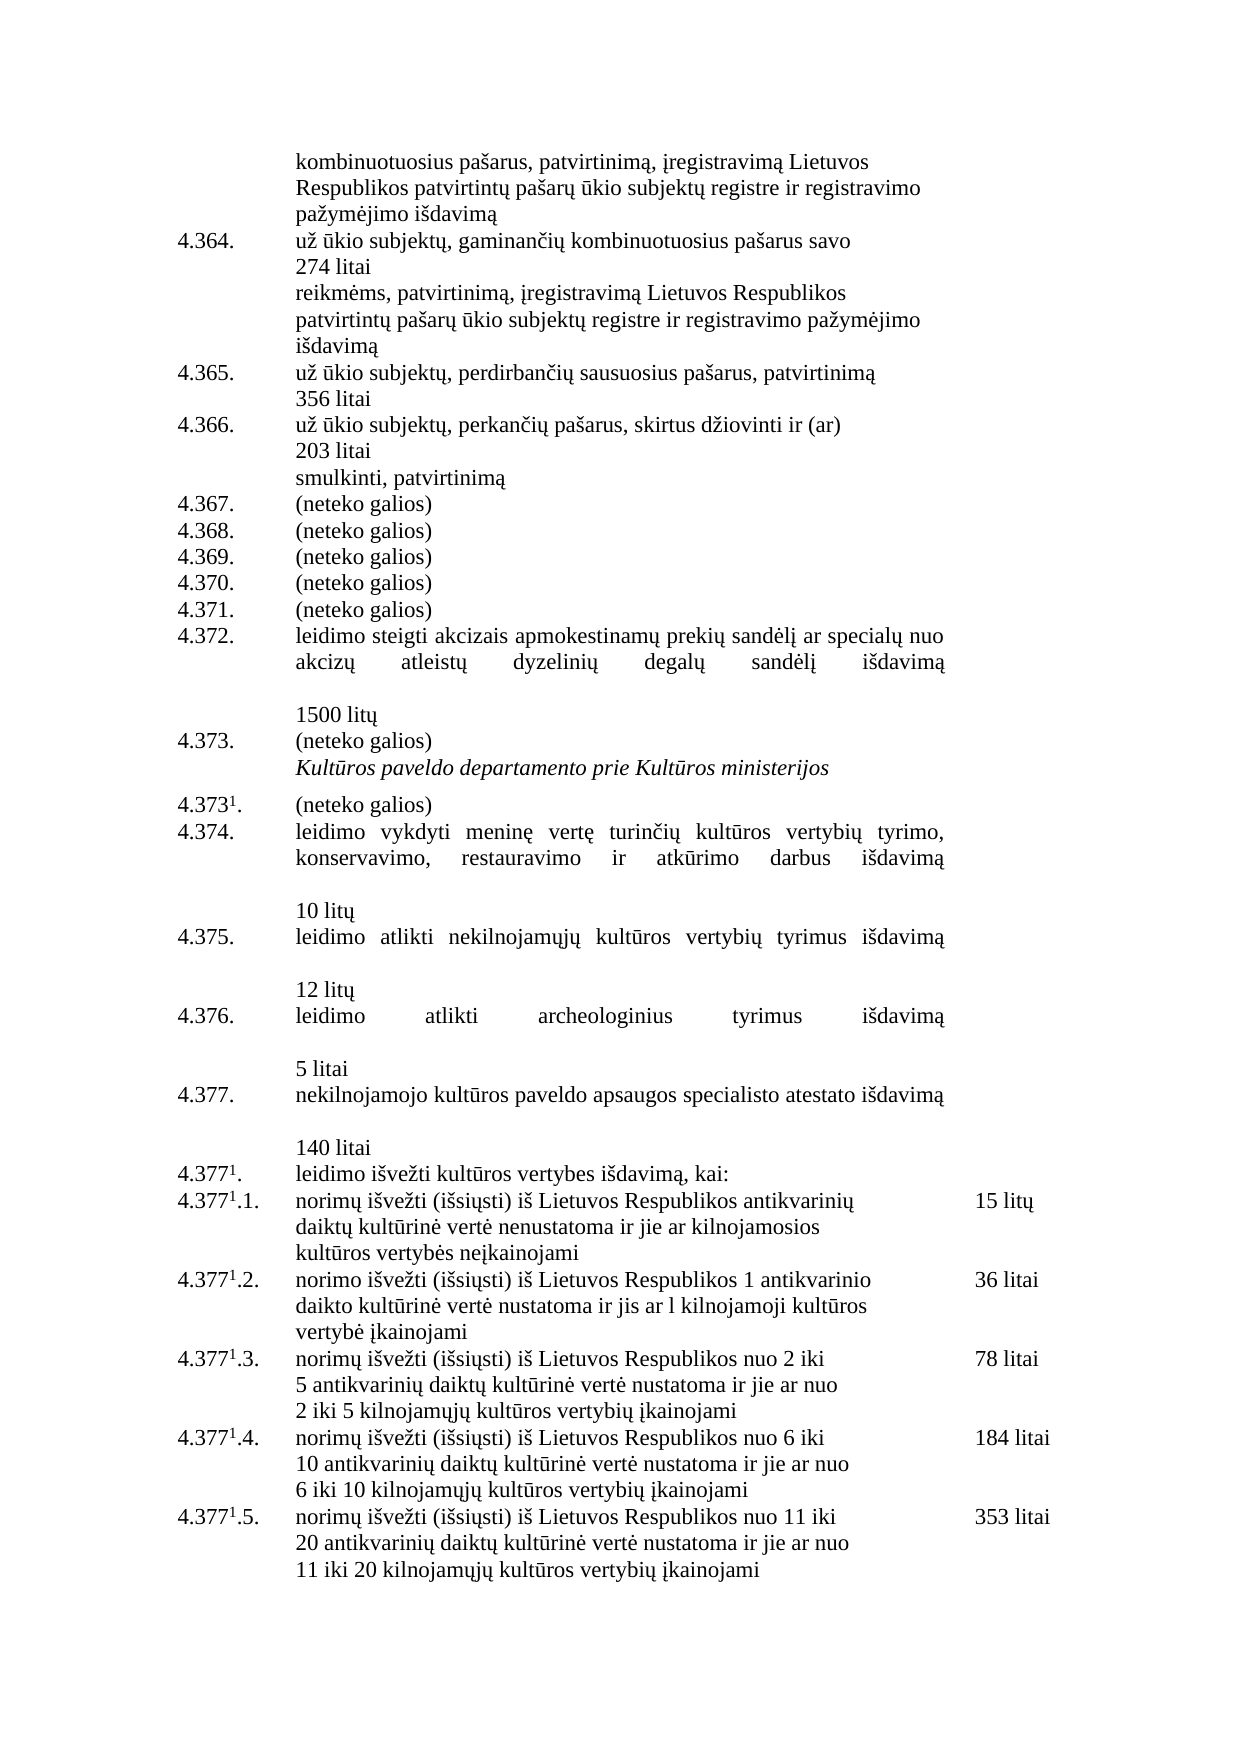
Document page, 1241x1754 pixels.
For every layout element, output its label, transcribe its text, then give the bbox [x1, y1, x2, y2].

text 4.3771.3. norimų išvežti (išsiųsti) iš Lietuvos Respublikos nuo 2 iki 78 litai [177, 1345, 1122, 1371]
text smulkinti, patvirtinimą [177, 464, 945, 490]
text Kultūros paveldo departamento prie Kultūros ministerijos [177, 754, 945, 780]
text 4.3771.2. norimo išvežti (išsiųsti) iš Lietuvos Respublikos 1 antikvarinio 36 litai [177, 1266, 1122, 1292]
text 4.366. už ūkio subjektų, perkančių pašarus, skirtus džiovinti ir (ar) 203 litai [177, 411, 945, 464]
text 4.364. už ūkio subjektų, gaminančių kombinuotuosius pašarus savo 274 litai [177, 227, 945, 279]
text 4.370. (neteko galios) [177, 569, 945, 596]
text išdavimą [177, 332, 945, 358]
text 4.367. (neteko galios) [177, 490, 945, 517]
text 4.369. (neteko galios) [177, 543, 945, 569]
text 4.3771.5. norimų išvežti (išsiųsti) iš Lietuvos Respublikos nuo 11 iki 353 litai [177, 1503, 1122, 1529]
text daiktų kultūrinė vertė nenustatoma ir jie ar kilnojamosios [177, 1213, 1122, 1239]
text 4.3731. (neteko galios) [177, 780, 1122, 818]
text 4.371. (neteko galios) [177, 596, 945, 622]
text 4.3771. leidimo išvežti kultūros vertybes išdavimą, kai: [177, 1160, 1122, 1187]
text 4.372. leidimo steigti akcizais apmokestinamų prekių sandėlį ar specialų nuo akcizų atleistų dyzelinių degalų sandėlį išdavimą 1500 litų [177, 622, 945, 727]
text 20 antikvarinių daiktų kultūrinė vertė nustatoma ir jie ar nuo [177, 1529, 1122, 1556]
text 11 iki 20 kilnojamųjų kultūros vertybių įkainojami [177, 1556, 1122, 1582]
text 4.368. (neteko galios) [177, 517, 945, 543]
text reikmėms, patvirtinimą, įregistravimą Lietuvos Respublikos [177, 279, 945, 306]
text 6 iki 10 kilnojamųjų kultūros vertybių įkainojami [177, 1477, 1122, 1503]
text pažymėjimo išdavimą [177, 200, 945, 227]
text vertybė įkainojami [177, 1318, 1122, 1345]
text daikto kultūrinė vertė nustatoma ir jis ar l kilnojamoji kultūros [177, 1292, 1122, 1318]
text kultūros vertybės neįkainojami [177, 1239, 1122, 1266]
text Respublikos patvirtintų pašarų ūkio subjektų registre ir registravimo [177, 174, 945, 200]
text 4.374. leidimo vykdyti meninę vertę turinčių kultūros vertybių tyrimo, konservavimo, restauravimo ir atkūrimo darbus išdavimą 10 litų [177, 818, 945, 923]
text 4.365. už ūkio subjektų, perdirbančių sausuosius pašarus, patvirtinimą 356 litai [177, 358, 945, 411]
text 4.3771.1. norimų išvežti (išsiųsti) iš Lietuvos Respublikos antikvarinių 15 litų [177, 1187, 1122, 1213]
text 5 antikvarinių daiktų kultūrinė vertė nustatoma ir jie ar nuo [177, 1371, 1122, 1397]
text 4.373. (neteko galios) [177, 727, 945, 754]
text 4.375. leidimo atlikti nekilnojamųjų kultūros vertybių tyrimus išdavimą 12 litų [177, 923, 945, 1002]
text 10 antikvarinių daiktų kultūrinė vertė nustatoma ir jie ar nuo [177, 1450, 1122, 1477]
text 4.376. leidimo atlikti archeologinius tyrimus išdavimą 5 litai [177, 1002, 945, 1081]
text 4.3771.4. norimų išvežti (išsiųsti) iš Lietuvos Respublikos nuo 6 iki 184 litai [177, 1424, 1122, 1450]
text kombinuotuosius pašarus, patvirtinimą, įregistravimą Lietuvos [177, 148, 945, 174]
text 2 iki 5 kilnojamųjų kultūros vertybių įkainojami [177, 1397, 1122, 1424]
text patvirtintų pašarų ūkio subjektų registre ir registravimo pažymėjimo [177, 306, 945, 332]
text 4.377. nekilnojamojo kultūros paveldo apsaugos specialisto atestato išdavimą 140 litai [177, 1081, 945, 1160]
